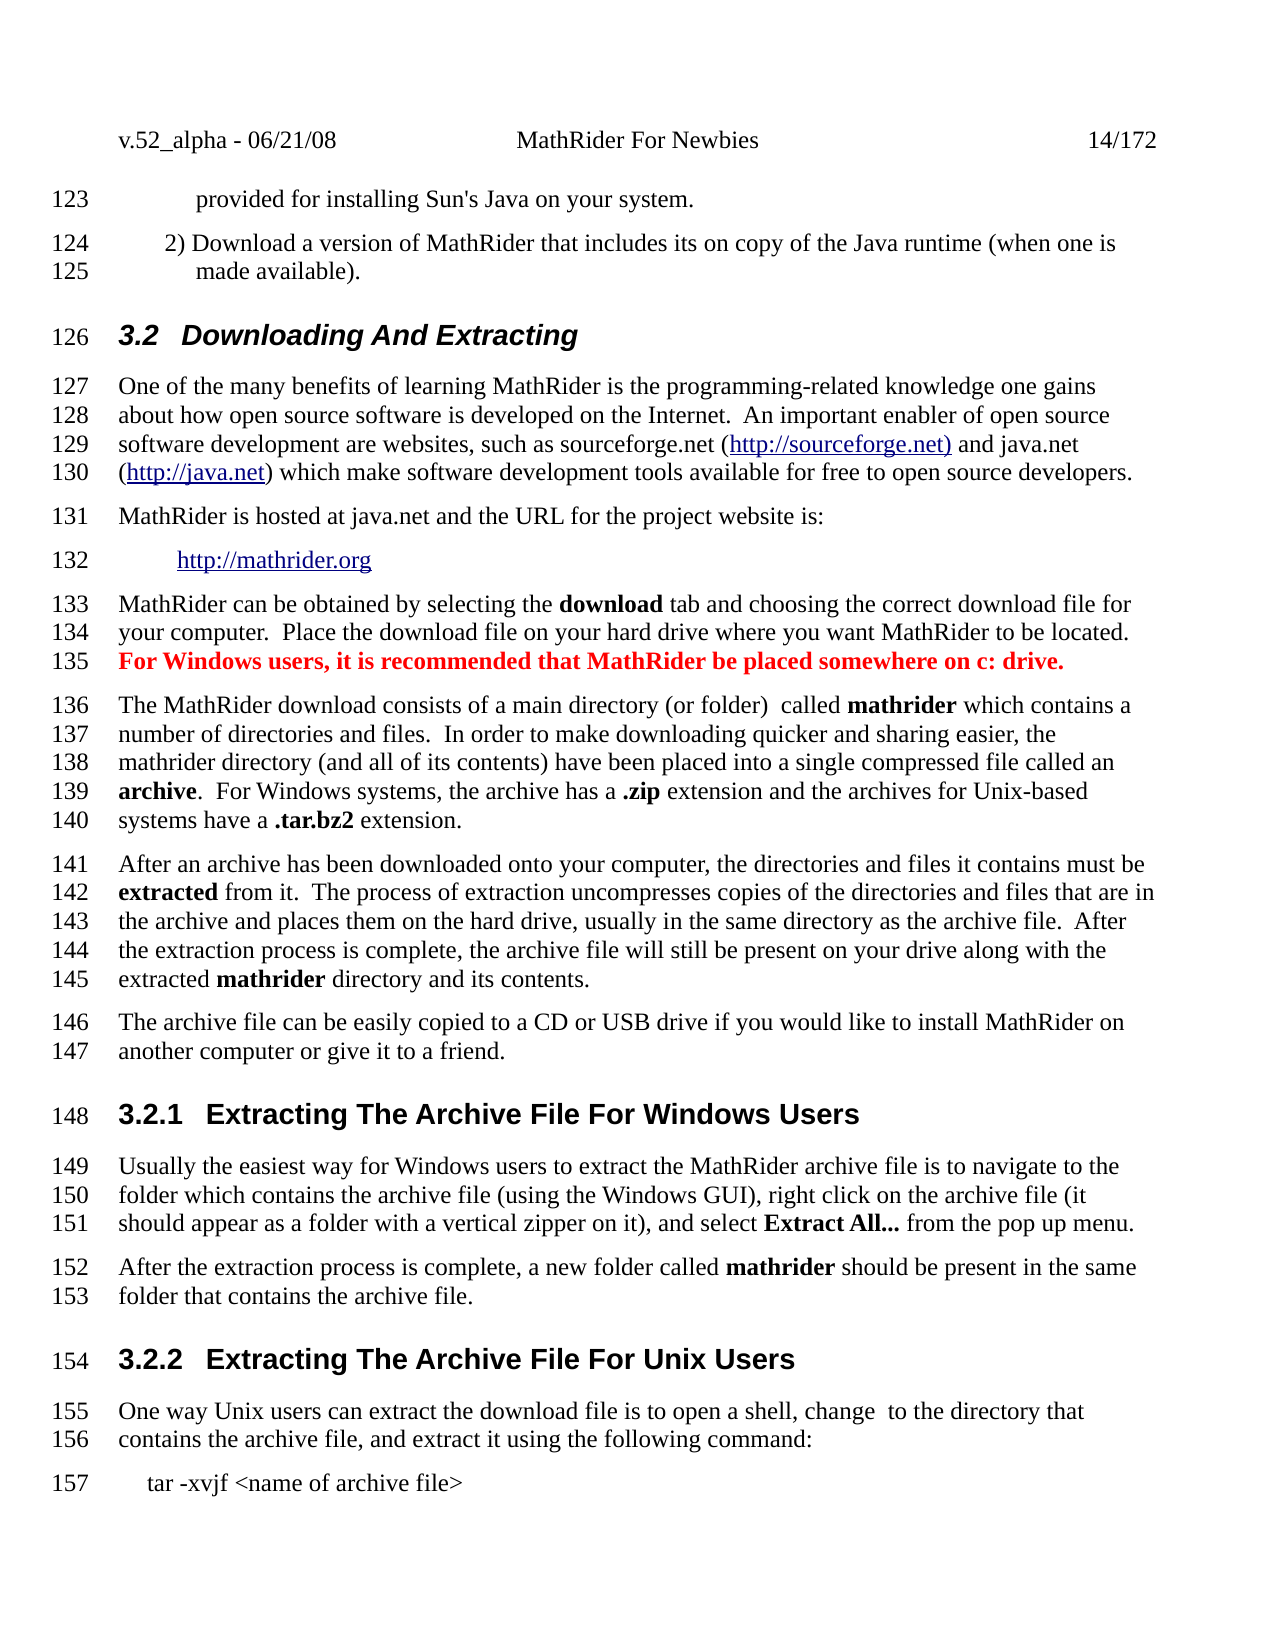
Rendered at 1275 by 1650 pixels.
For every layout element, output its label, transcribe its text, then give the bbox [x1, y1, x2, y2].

text One of the many benefits of learning MathRider is the programming-related knowledge one gains about how open source software is developed on the Internet. An important enabler of open source software development are websites, such as sourceforge.net (http://sourceforge.net) and java.net (http://java.net) which make software development tools available for free to open source developers. [118, 371, 1157, 486]
text http://mathrider.org [177, 545, 1157, 574]
text tar -xvjf <name of archive file> [147, 1468, 1157, 1497]
text After the extraction process is complete, a new folder called mathrider should be present in the same folder that contains the archive file. [118, 1252, 1157, 1310]
text After an archive has been downloaded onto your computer, the directories and files it contains must be extracted from it. The process of extraction uncompresses copies of the directories and files that are in the archive and places them on the hard drive, usually in the same directory as the archive file. After the extraction process is complete, the archive file will still be present on your drive along with the extracted mathrider directory and its contents. [118, 849, 1157, 992]
subtitle Downloading And Extracting [118, 318, 1157, 351]
text 2) Download a version of MathRider that includes its on copy of the Java runtime (when one is made available). [164, 228, 1157, 285]
text Usually the easiest way for Windows users to extract the MathRider archive file is to navigate to the folder which contains the archive file (using the Windows GUI), right click on the archive file (it should appear as a folder with a vertical zipper on it), and select Extract All... from the pop up menu. [118, 1151, 1157, 1237]
text The archive file can be easily copied to a CD or USB drive if you would like to install MathRider on another computer or give it to a friend. [118, 1007, 1157, 1065]
subtitle Extracting The Archive File For Windows Users [118, 1097, 1157, 1131]
text MathRider is hosted at java.net and the URL for the project website is: [118, 501, 1157, 530]
subtitle Extracting The Archive File For Unix Users [118, 1342, 1157, 1376]
text The MathRider download consists of a main directory (or folder) called mathrider which contains a number of directories and files. In order to make downloading quicker and sharing easier, the mathrider directory (and all of its contents) have been placed into a single compressed file called an archive. For Windows systems, the archive has a .zip extension and the archives for Unix-based systems have a .tar.bz2 extension. [118, 690, 1157, 834]
text provided for installing Sun's Java on your system. [164, 184, 1157, 213]
text One way Unix users can extract the download file is to open a shell, change to the directory that contains the archive file, and extract it using the following command: [118, 1396, 1157, 1453]
text MathRider can be obtained by selecting the download tab and choosing the correct download file for your computer. Place the download file on your hard drive where you want MathRider to be located. For Windows users, it is recommended that MathRider be placed somewhere on c: drive. [118, 589, 1157, 675]
